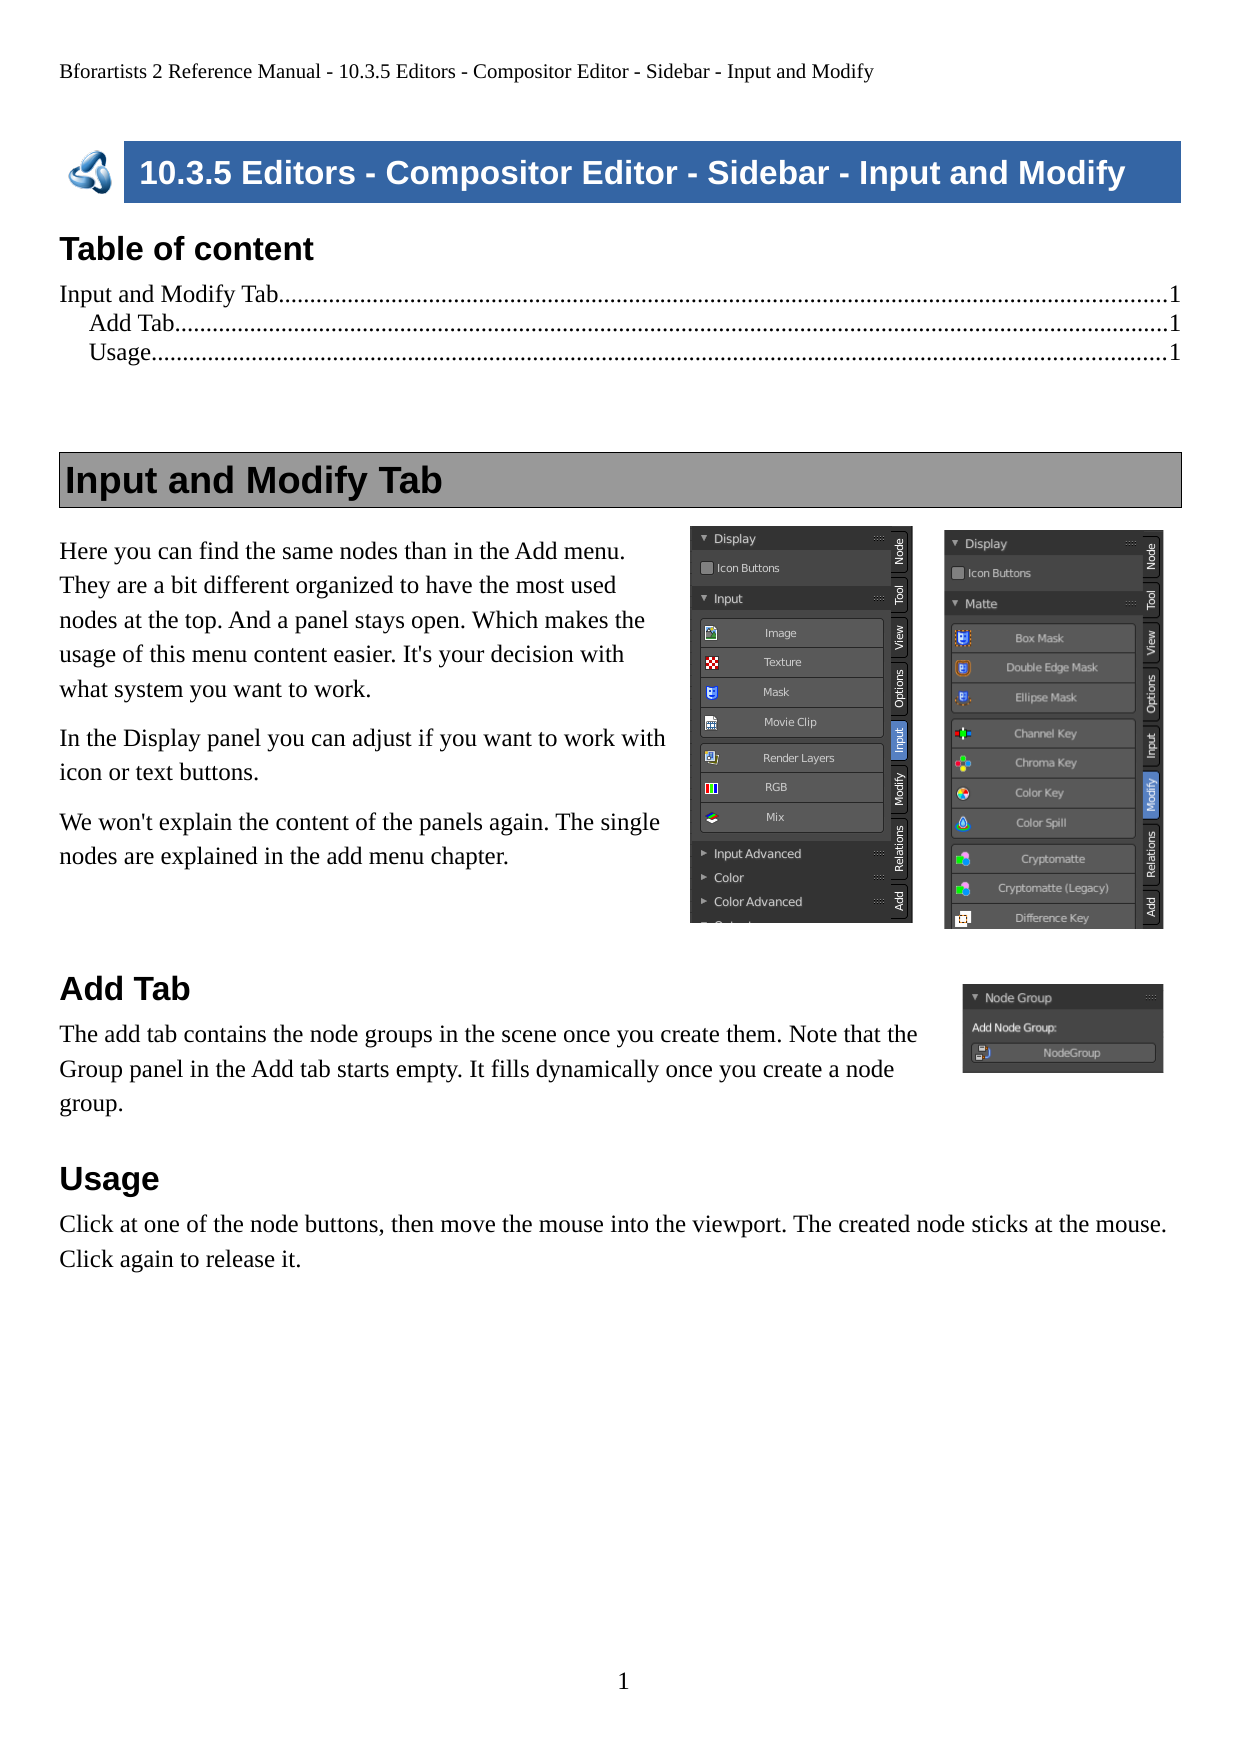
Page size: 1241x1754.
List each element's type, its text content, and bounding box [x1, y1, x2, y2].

text Click at one of the node buttons, then move the mouse into the viewport. The created node sticks at the mouse. Click again to release it. [59, 1209, 1181, 1273]
picture [690, 526, 913, 923]
text Here you can find the same nodes than in the Add menu. They are a bit different organized to have the most used nodes at the top. And a panel stays open. Which makes the usage of this menu content easier. It's your decision with what system you want to work. [59, 536, 690, 703]
text Usage 1 [88, 337, 1181, 366]
text [913, 723, 944, 786]
table_header [59, 141, 124, 203]
text We won't explain the content of the panels again. The single nodes are explained in the add menu chapter. [59, 807, 690, 870]
subtitle Table of content [59, 228, 1181, 267]
picture [944, 530, 1164, 929]
picture [65, 147, 114, 197]
text Add Tab 1 [88, 308, 1181, 337]
table_header 10.3.5 Editors - Compositor Editor - Sidebar - Input and Modify [124, 141, 1181, 203]
text [913, 536, 944, 703]
table_header Input and Modify Tab [60, 453, 1181, 507]
text In the Display panel you can adjust if you want to work with icon or text buttons. [59, 723, 690, 786]
subtitle Usage [59, 1158, 1181, 1197]
picture [962, 984, 1164, 1073]
text The add tab contains the node groups in the scene once you create them. Note that the Group panel in the Add tab starts empty. It fills dynamically once you create a node group. [59, 1073, 1181, 1117]
subtitle Add Tab [59, 968, 1181, 1007]
text Input and Modify Tab 1 [59, 279, 1181, 308]
